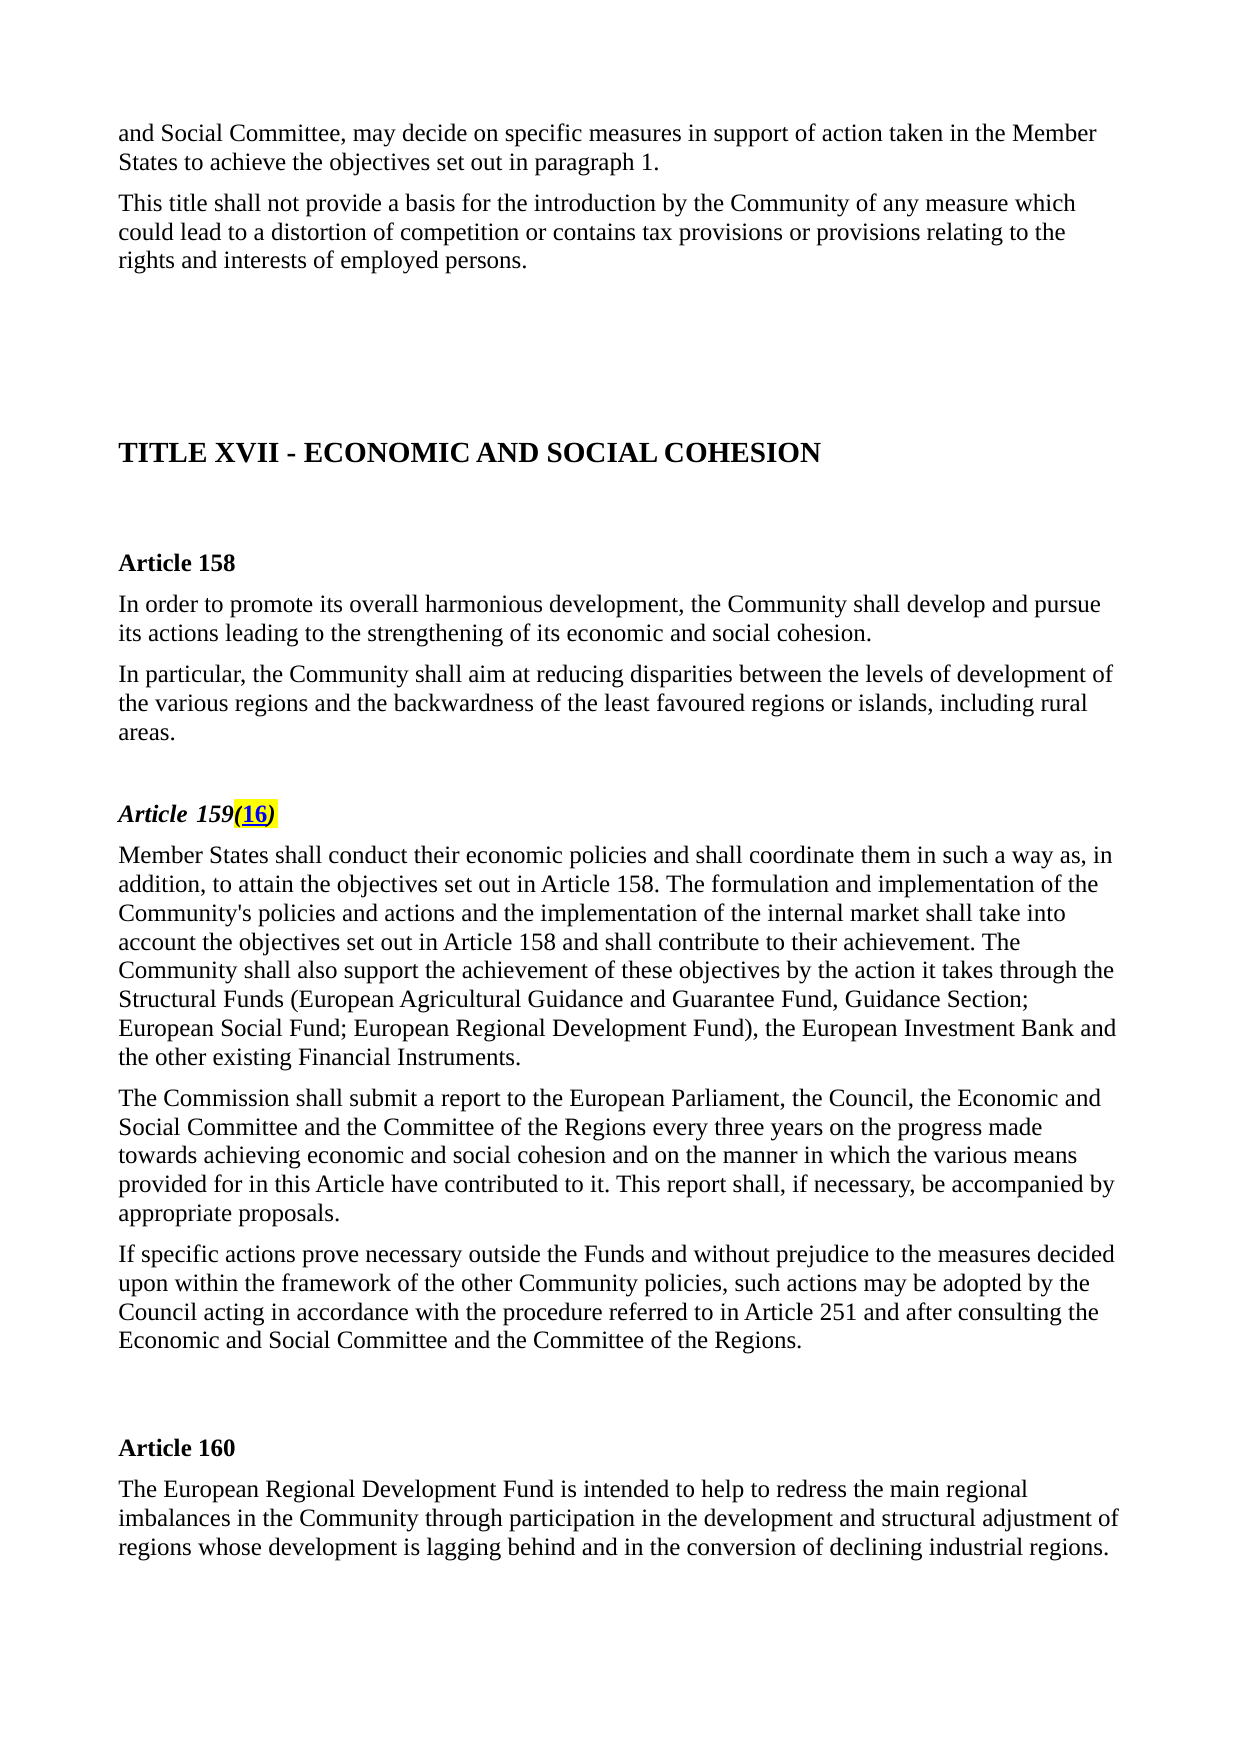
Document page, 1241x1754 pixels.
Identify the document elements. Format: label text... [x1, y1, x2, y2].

text Article 159(16) [118, 799, 1122, 828]
text and Social Committee, may decide on specific measures in support of action taken in the Member States to achieve the objectives set out in paragraph 1. [118, 118, 1122, 176]
text If specific actions prove necessary outside the Funds and without prejudice to the measures decided upon within the framework of the other Community policies, such actions may be adopted by the Council acting in accordance with the procedure referred to in Article 251 and after consulting the Economic and Social Committee and the Committee of the Regions. [118, 1239, 1122, 1354]
subtitle Article 160 [118, 1433, 1122, 1462]
text In particular, the Community shall aim at reducing disparities between the levels of development of the various regions and the backwardness of the least favoured regions or islands, including rural areas. [118, 659, 1122, 745]
text In order to promote its overall harmonious development, the Community shall develop and pursue its actions leading to the strengthening of its economic and social cohesion. [118, 589, 1122, 647]
text Member States shall conduct their economic policies and shall coordinate them in such a way as, in addition, to attain the objectives set out in Article 158. The formulation and implementation of the Community's policies and actions and the implementation of the internal market shall take into account the objectives set out in Article 158 and shall contribute to their achievement. The Community shall also support the achievement of these objectives by the action it takes through the Structural Funds (European Agricultural Guidance and Guarantee Fund, Guidance Section; European Social Fund; European Regional Development Fund), the European Investment Bank and the other existing Financial Instruments. [118, 840, 1122, 1070]
subtitle TITLE XVII - ECONOMIC AND SOCIAL COHESION [118, 436, 1122, 469]
text This title shall not provide a basis for the introduction by the Community of any measure which could lead to a distortion of competition or contains tax provisions or provisions relating to the rights and interests of employed persons. [118, 188, 1122, 274]
text The Commission shall submit a report to the European Parliament, the Council, the Economic and Social Committee and the Committee of the Regions every three years on the progress made towards achieving economic and social cohesion and on the manner in which the various means provided for in this Article have contributed to it. This report shall, if necessary, be accompanied by appropriate proposals. [118, 1083, 1122, 1227]
subtitle Article 158 [118, 548, 1122, 577]
text The European Regional Development Fund is intended to help to redress the main regional imbalances in the Community through participation in the development and structural adjustment of regions whose development is lagging behind and in the conversion of declining industrial regions. [118, 1474, 1122, 1560]
